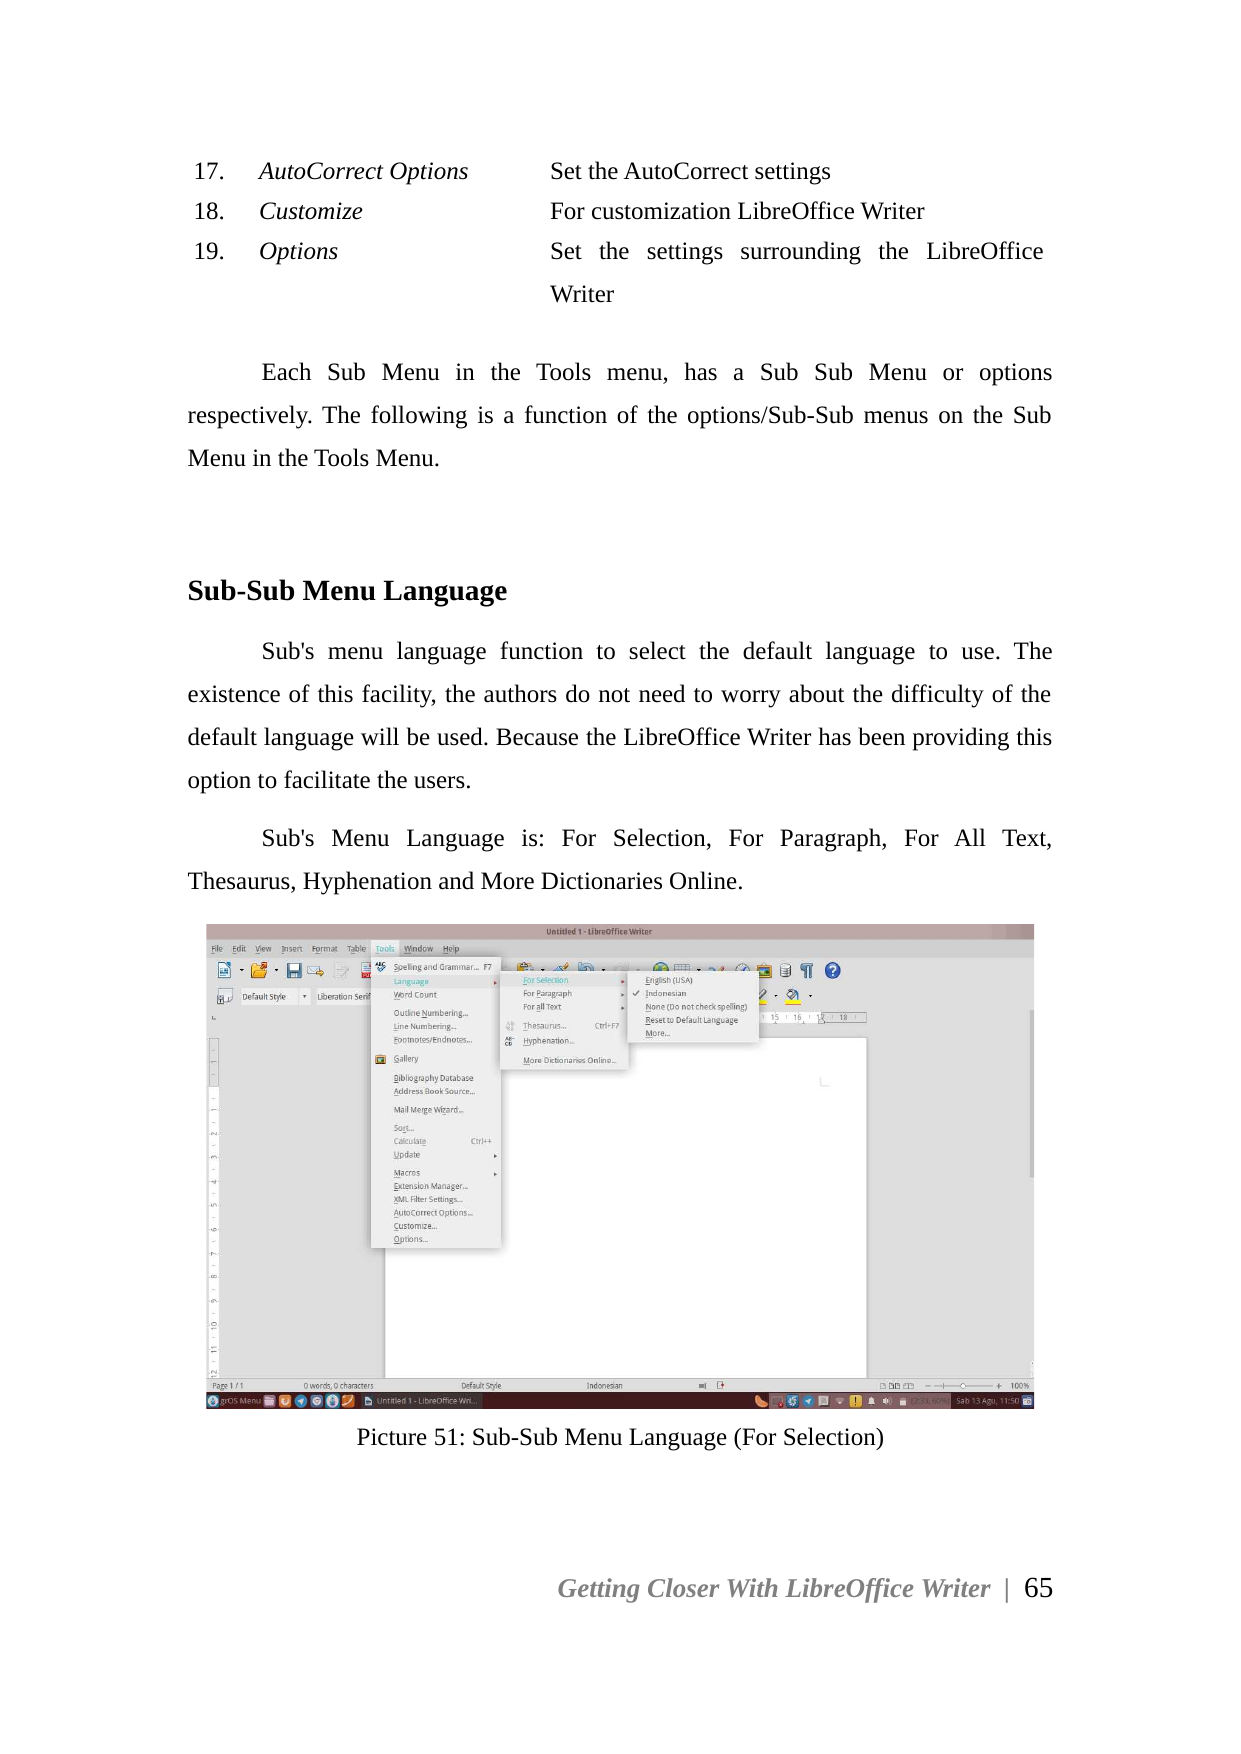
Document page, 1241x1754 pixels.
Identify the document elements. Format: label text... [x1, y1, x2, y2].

text Picture 51: Sub-Sub Menu Language (For Selection) [187, 1420, 1053, 1451]
text Sub's Menu Language is: For Selection, For Paragraph, For All Text, Thesaurus, Hyphenation and More Dictionaries Online. [187, 823, 1053, 895]
table_cell Options [253, 230, 544, 314]
table_cell Customize [253, 190, 544, 230]
table_cell 19. [188, 230, 253, 314]
picture [206, 924, 1035, 1409]
table_cell 17. [188, 150, 253, 190]
subtitle Sub-Sub Menu Language [187, 573, 1053, 607]
table_cell For customization LibreOffice Writer [544, 190, 1050, 230]
table_cell Set the settings surrounding the LibreOffice Writer [544, 230, 1050, 314]
table_cell AutoCorrect Options [253, 150, 544, 190]
text Sub's menu language function to select the default language to use. The existence of this facility, the authors do not need to worry about the difficulty of the default language will be used. Because the LibreOffice Writer has been providing this option to facilitate the users. [187, 636, 1053, 794]
text Each Sub Menu in the Tools menu, has a Sub Sub Menu or options respectively. The following is a function of the options/Sub-Sub menus on the Sub Menu in the Tools Menu. [187, 357, 1053, 472]
table_cell 18. [188, 190, 253, 230]
table_cell Set the AutoCorrect settings [544, 150, 1050, 190]
